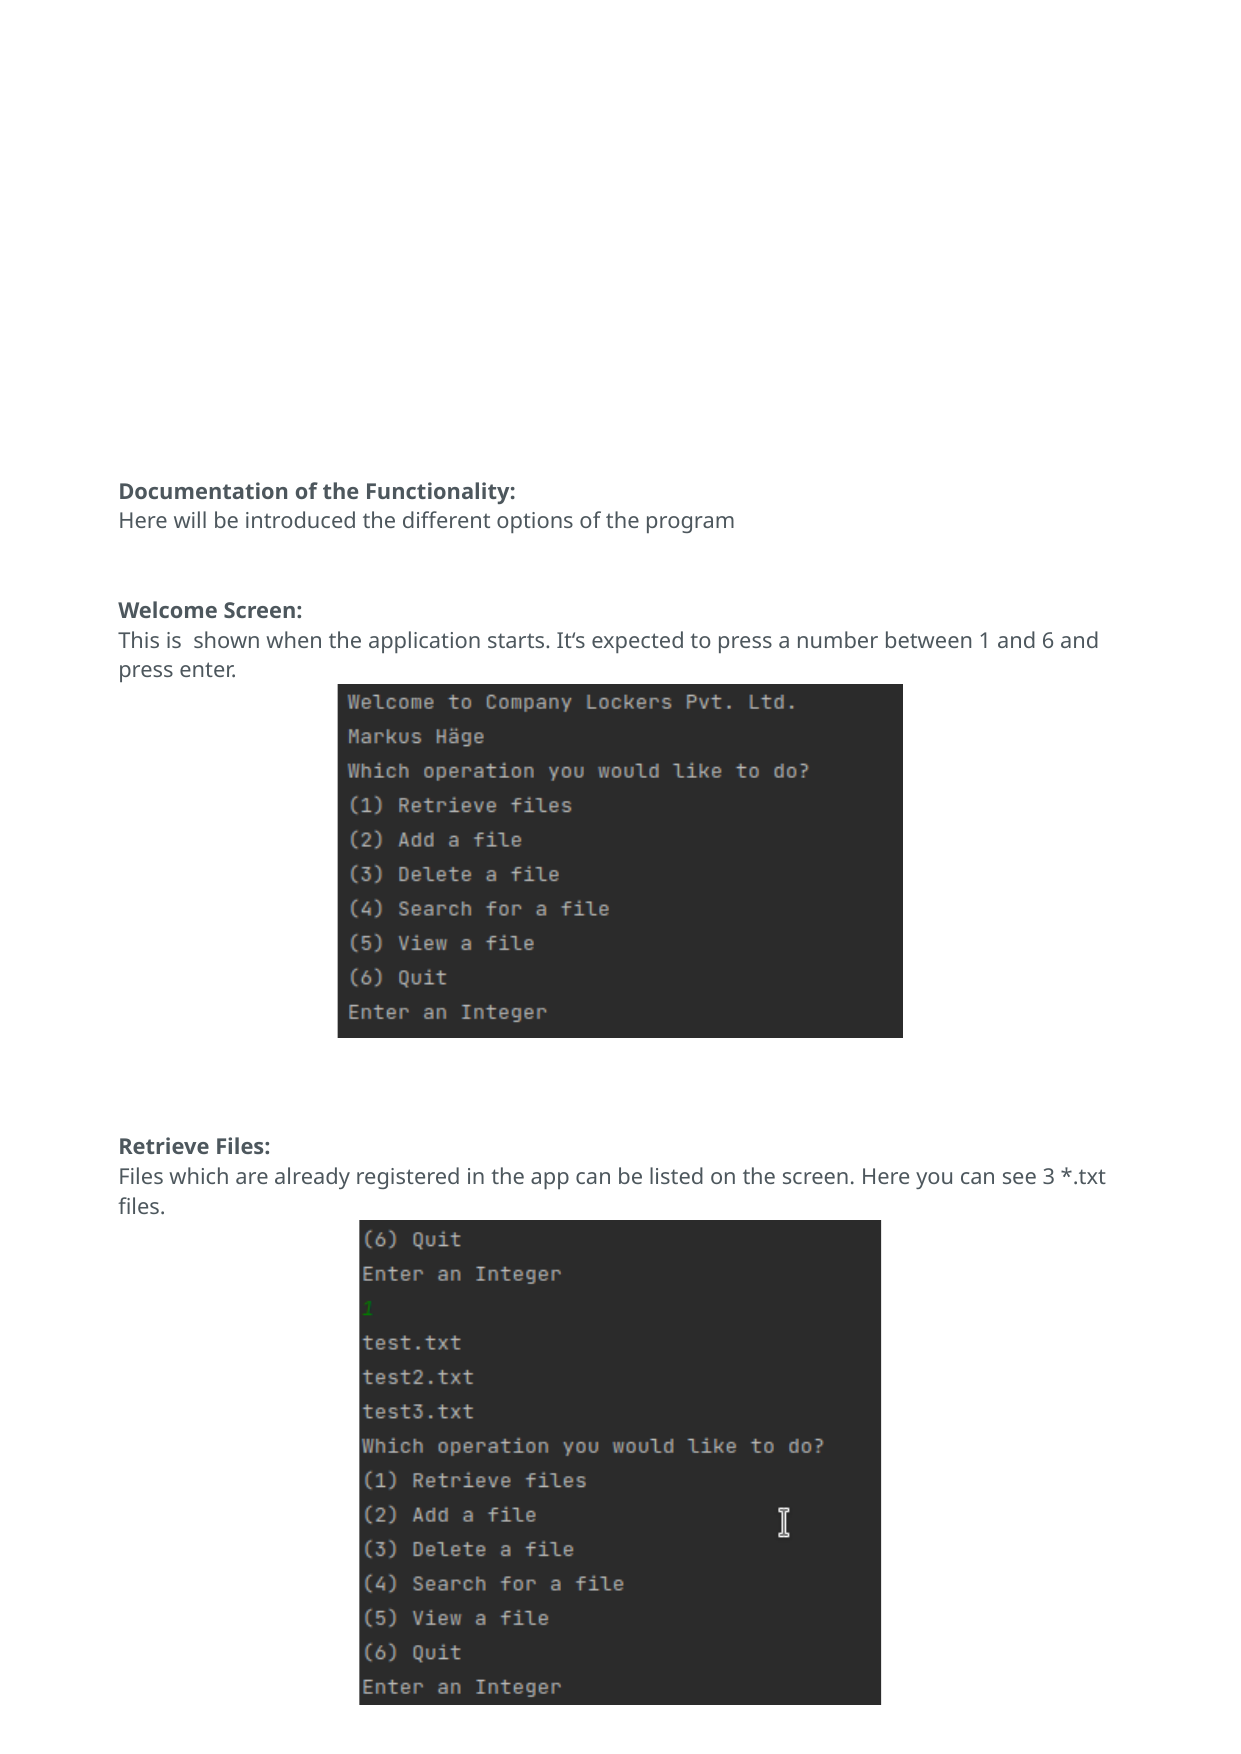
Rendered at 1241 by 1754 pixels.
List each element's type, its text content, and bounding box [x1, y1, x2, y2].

text Here will be introduced the different options of the program [118, 505, 1122, 535]
picture [337, 684, 903, 1038]
text Welcome Screen: [118, 595, 1122, 624]
text Documentation of the Functionality: [118, 476, 1122, 505]
text Retrieve Files: [118, 1131, 1122, 1161]
text Files which are already registered in the app can be listed on the screen. Here you can see 3 *.txt files. [118, 1161, 1122, 1220]
picture [359, 1220, 882, 1705]
text This is shown when the application starts. It‘s expected to press a number between 1 and 6 and press enter. [118, 624, 1122, 684]
